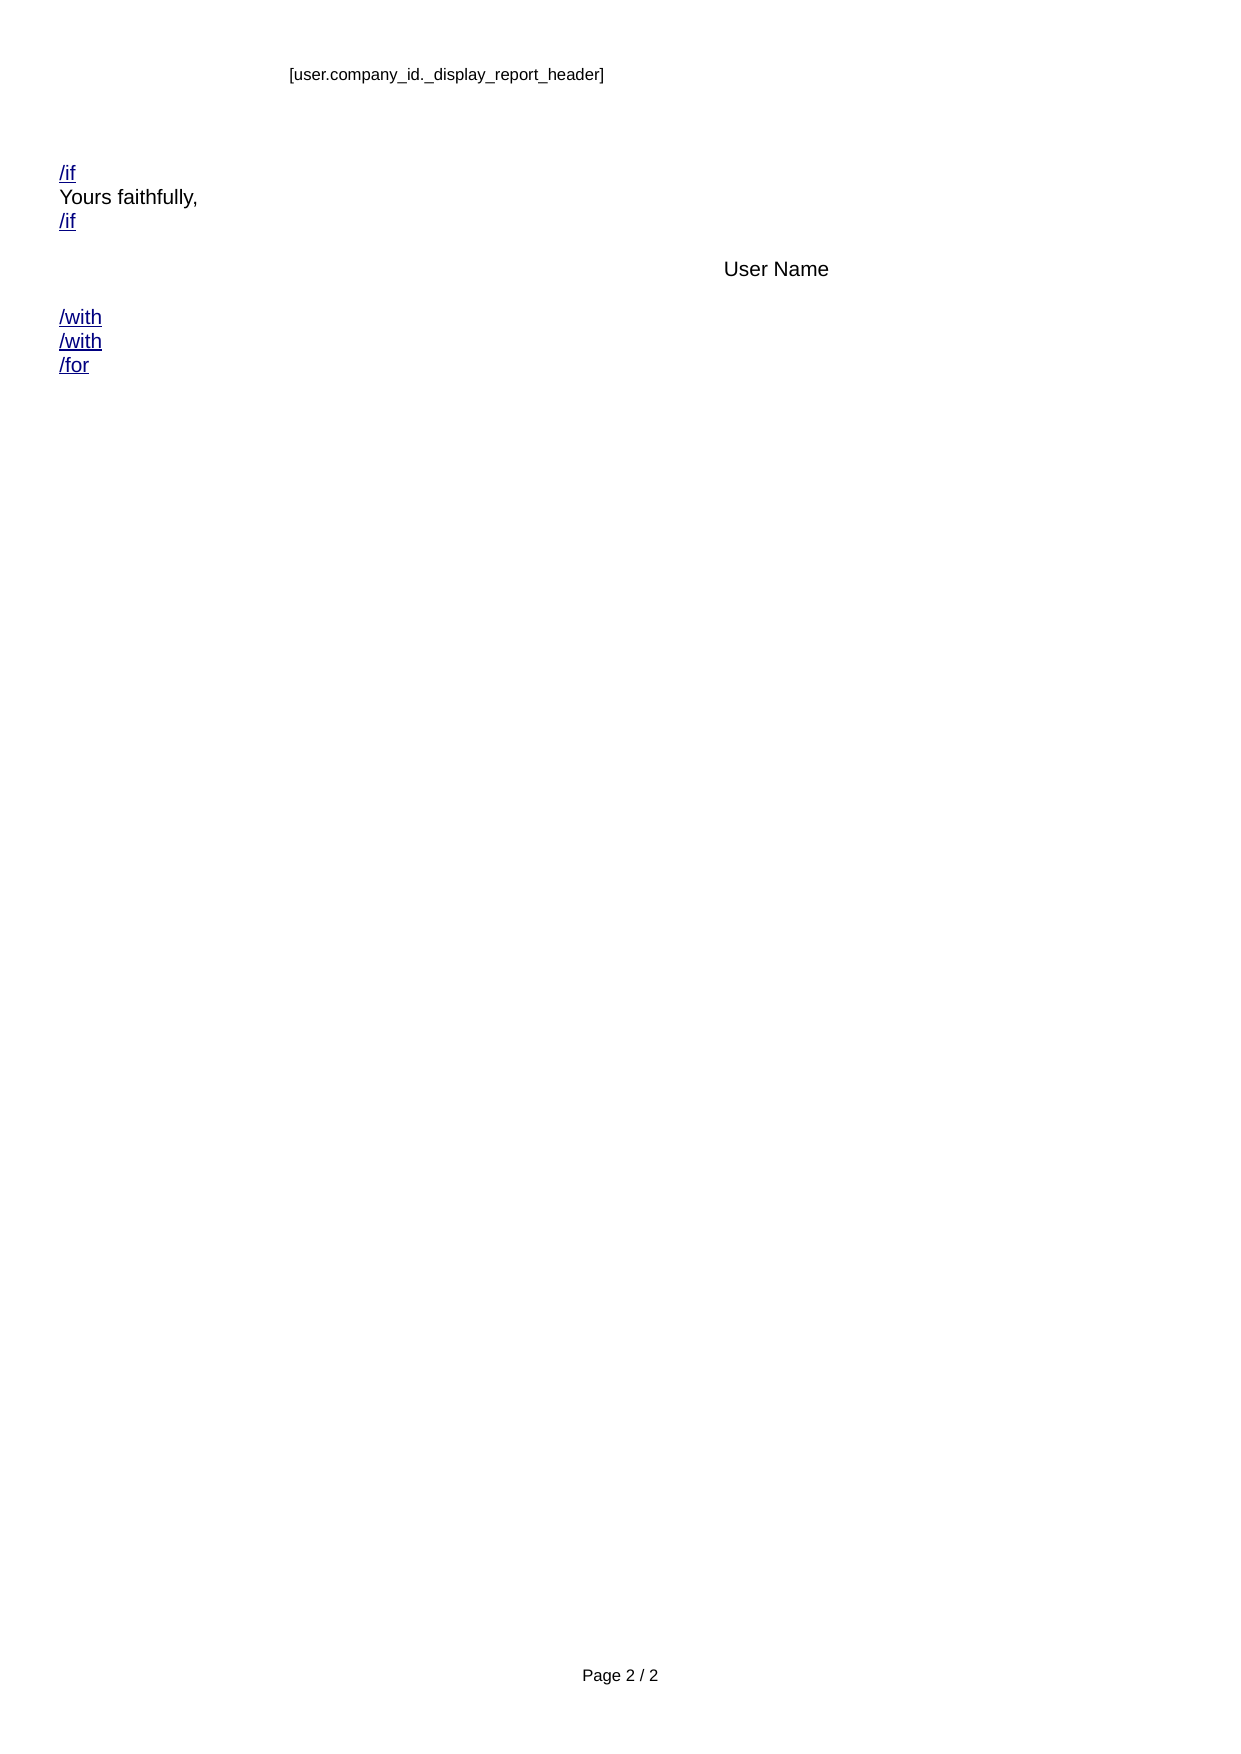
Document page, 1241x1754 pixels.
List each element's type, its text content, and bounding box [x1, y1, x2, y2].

text /for [59, 352, 1181, 376]
text /with [59, 304, 1181, 328]
text /if [59, 161, 1181, 185]
text /with [59, 328, 1181, 352]
text Yours faithfully, [59, 185, 1181, 209]
text User Name [59, 257, 1181, 281]
text /if [59, 209, 1181, 233]
